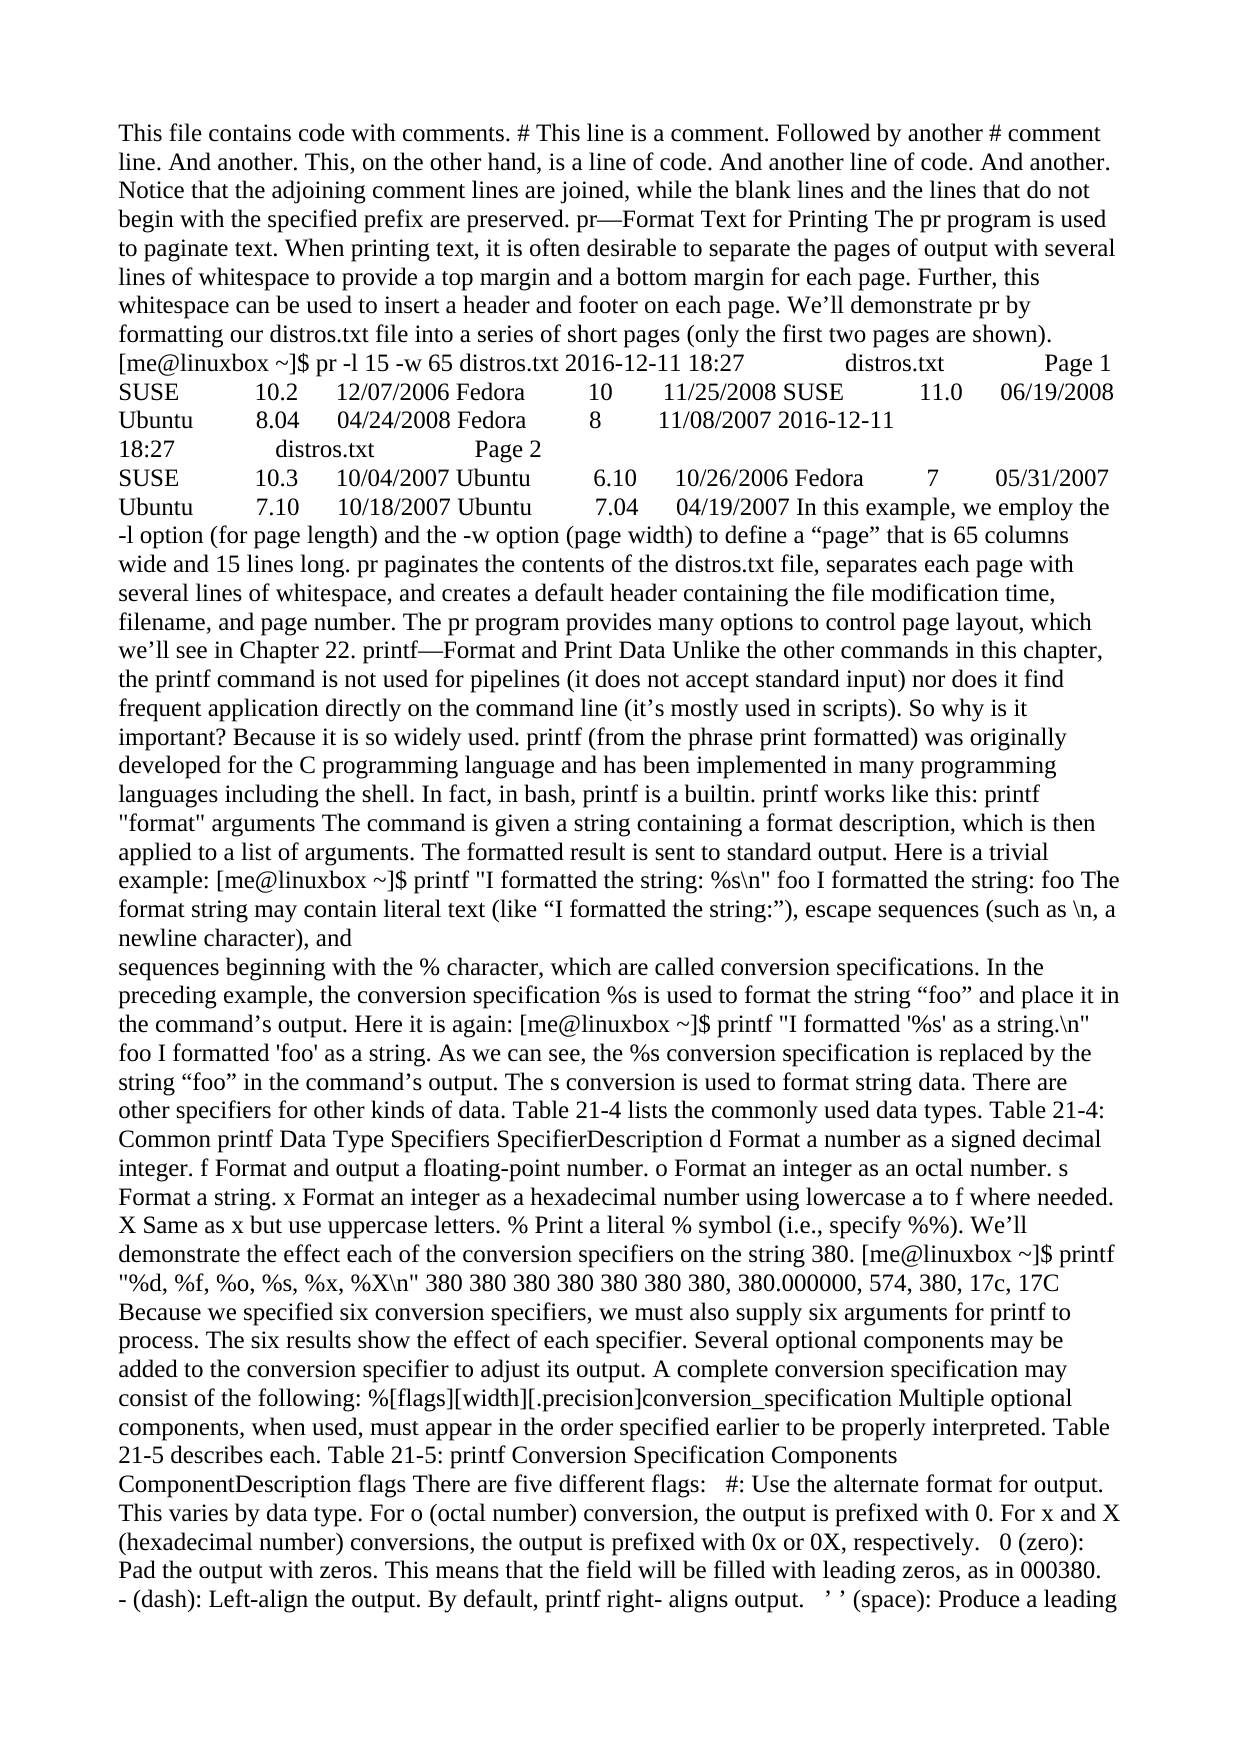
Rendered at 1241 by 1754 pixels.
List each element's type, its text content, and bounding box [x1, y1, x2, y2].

text sequences beginning with the % character, which are called conversion specifications. In the preceding example, the conversion specification %s is used to format the string “foo” and place it in the command’s output. Here it is again: [me@linuxbox ~]$ printf "I formatted '%s' as a string.\n" foo I formatted 'foo' as a string. As we can see, the %s conversion specification is replaced by the string “foo” in the command’s output. The s conversion is used to format string data. There are other specifiers for other kinds of data. Table 21-4 lists the commonly used data types. Table 21-4: Common printf Data Type Specifiers SpecifierDescription d Format a number as a signed decimal integer. f Format and output a floating-point number. o Format an integer as an octal number. s Format a string. x Format an integer as a hexadecimal number using lowercase a to f where needed. X Same as x but use uppercase letters. % Print a literal % symbol (i.e., specify %%). We’ll demonstrate the effect each of the conversion specifiers on the string 380. [me@linuxbox ~]$ printf "%d, %f, %o, %s, %x, %X\n" 380 380 380 380 380 380 380, 380.000000, 574, 380, 17c, 17C Because we specified six conversion specifiers, we must also supply six arguments for printf to process. The six results show the effect of each specifier. Several optional components may be added to the conversion specifier to adjust its output. A complete conversion specification may [118, 952, 1122, 1383]
text SUSE 10.3 10/04/2007 Ubuntu 6.10 10/26/2006 Fedora 7 05/31/2007 Ubuntu 7.10 10/18/2007 Ubuntu 7.04 04/19/2007 In this example, we employ the -l option (for page length) and the -w option (page width) to define a “page” that is 65 columns wide and 15 lines long. pr paginates the contents of the distros.txt file, separates each page with several lines of whitespace, and creates a default header containing the file modification time, filename, and page number. The pr program provides many options to control page layout, which we’ll see in Chapter 22. printf—Format and Print Data Unlike the other commands in this chapter, the printf command is not used for pipelines (it does not accept standard input) nor does it find frequent application directly on the command line (it’s mostly used in scripts). So why is it important? Because it is so widely used. printf (from the phrase print formatted) was originally developed for the C programming language and has been implemented in many programming languages including the shell. In fact, in bash, printf is a builtin. printf works like this: printf "format" arguments The command is given a string containing a format description, which is then applied to a list of arguments. The formatted result is sent to standard output. Here is a trivial example: [me@linuxbox ~]$ printf "I formatted the string: %s\n" foo I formatted the string: foo The format string may contain literal text (like “I formatted the string:”), escape sequences (such as \n, a newline character), and [118, 463, 1122, 952]
text This file contains code with comments. # This line is a comment. Followed by another # comment line. And another. This, on the other hand, is a line of code. And another line of code. And another. Notice that the adjoining comment lines are joined, while the blank lines and the lines that do not begin with the specified prefix are preserved. pr—Format Text for Printing The pr program is used to paginate text. When printing text, it is often desirable to separate the pages of output with several lines of whitespace to provide a top margin and a bottom margin for each page. Further, this whitespace can be used to insert a header and footer on each page. We’ll demonstrate pr by formatting our distros.txt file into a series of short pages (only the first two pages are shown). [me@linuxbox ~]$ pr -l 15 -w 65 distros.txt 2016-12-11 18:27 distros.txt Page 1 SUSE 10.2 12/07/2006 Fedora 10 11/25/2008 SUSE 11.0 06/19/2008 Ubuntu 8.04 04/24/2008 Fedora 8 11/08/2007 2016-12-11 18:27 distros.txt Page 2 [118, 118, 1122, 463]
text consist of the following: %[flags][width][.precision]conversion_specification Multiple optional components, when used, must appear in the order specified earlier to be properly interpreted. Table 21-5 describes each. Table 21-5: printf Conversion Specification Components ComponentDescription flags There are five different flags: #: Use the alternate format for output. This varies by data type. For o (octal number) conversion, the output is prefixed with 0. For x and X (hexadecimal number) conversions, the output is prefixed with 0x or 0X, respectively. 0 (zero): Pad the output with zeros. This means that the field will be filled with leading zeros, as in 000380. - (dash): Left-align the output. By default, printf right- aligns output. ’ ’ (space): Produce a leading [118, 1383, 1122, 1613]
